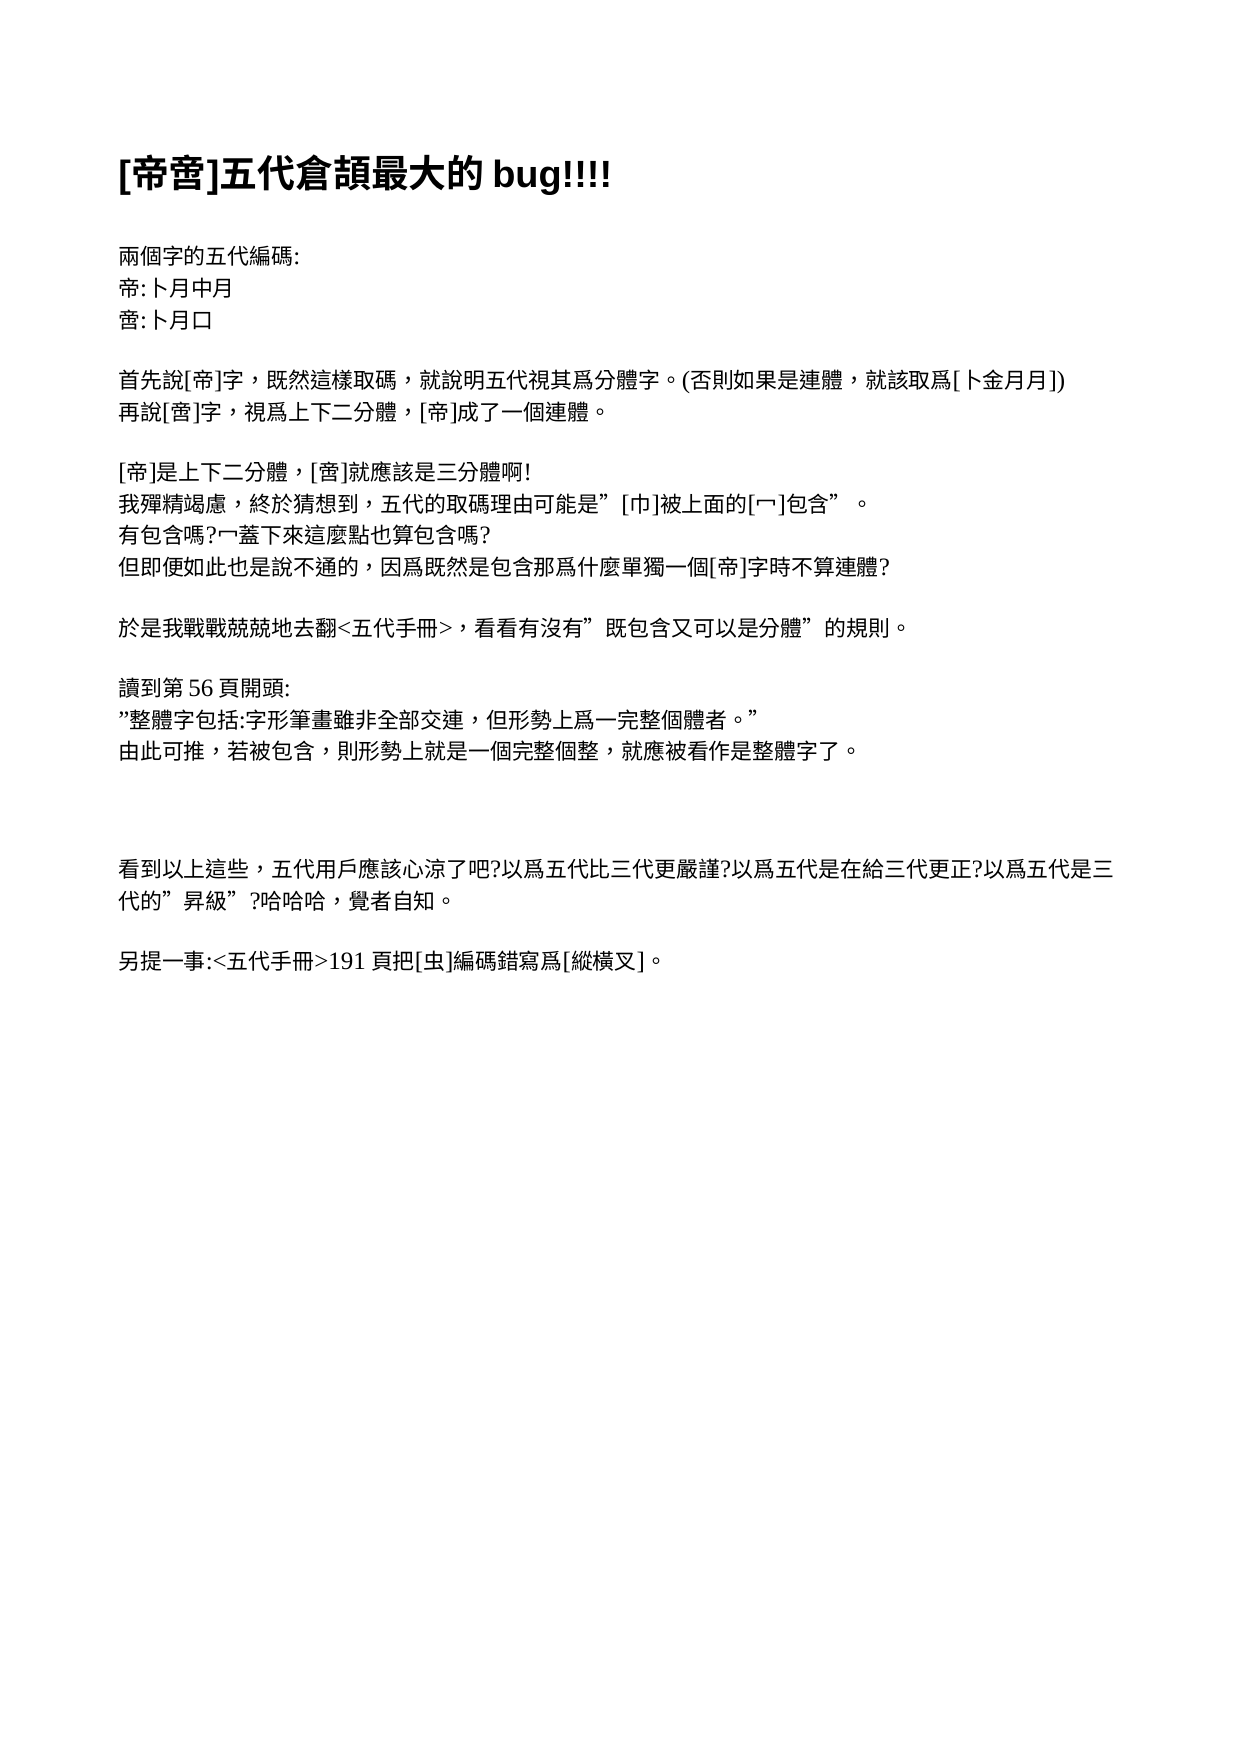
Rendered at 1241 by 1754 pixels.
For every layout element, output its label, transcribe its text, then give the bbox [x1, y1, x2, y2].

text 但即便如此也是說不通的，因爲既然是包含那爲什麼單獨一個[帝]字時不算連體? [118, 550, 1122, 582]
text 再說[啻]字，視爲上下二分體，[帝]成了一個連體。 [118, 395, 1122, 426]
text 另提一事:<五代手冊>191頁把[虫]編碼錯寫爲[縱橫叉]。 [118, 944, 1122, 976]
text 首先說[帝]字，既然這樣取碼，就說明五代視其爲分體字。(否則如果是連體，就該取爲[卜金月月]) [118, 363, 1122, 395]
text 由此可推，若被包含，則形勢上就是一個完整個整，就應被看作是整體字了。 [118, 734, 1122, 766]
text 看到以上這些，五代用戶應該心涼了吧?以爲五代比三代更嚴謹?以爲五代是在給三代更正?以爲五代是三代的”昇級”?哈哈哈，覺者自知。 [118, 852, 1122, 916]
text 帝:卜月中月 [118, 271, 1122, 303]
text [帝]是上下二分體，[啻]就應該是三分體啊! [118, 455, 1122, 487]
text 我殫精竭慮，終於猜想到，五代的取碼理由可能是”[巾]被上面的[冖]包含”。 [118, 487, 1122, 518]
text 於是我戰戰兢兢地去翻<五代手冊>，看看有沒有”既包含又可以是分體”的規則。 [118, 611, 1122, 642]
text 啻:卜月口 [118, 303, 1122, 334]
subtitle [帝啻]五代倉頡最大的bug!!!! [118, 143, 1122, 198]
text 兩個字的五代編碼: [118, 239, 1122, 271]
text 有包含嗎?冖蓋下來這麼點也算包含嗎? [118, 518, 1122, 550]
text 讀到第56頁開頭: [118, 671, 1122, 703]
text ”整體字包括:字形筆畫雖非全部交連，但形勢上爲一完整個體者。” [118, 703, 1122, 734]
